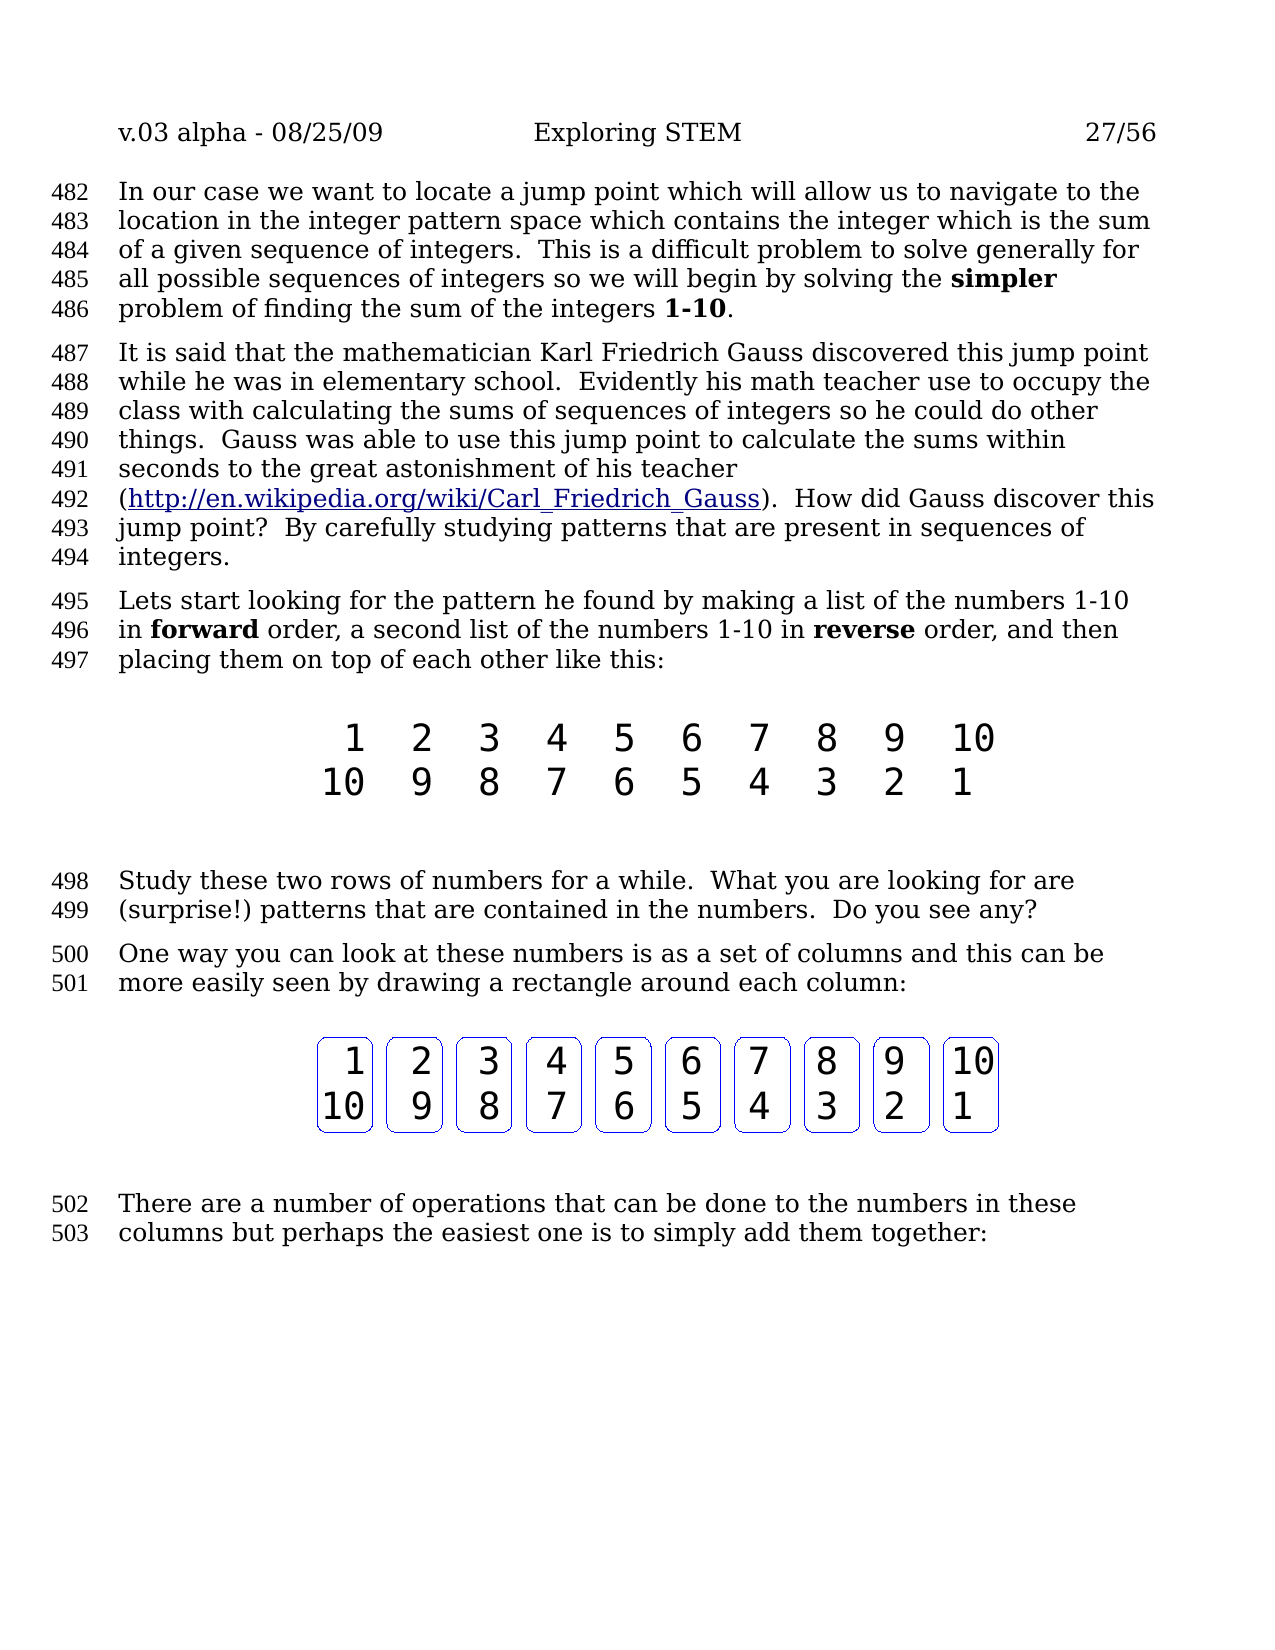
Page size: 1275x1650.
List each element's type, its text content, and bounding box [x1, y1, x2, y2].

text Study these two rows of numbers for a while. What you are looking for are (surprise!) patterns that are contained in the numbers. Do you see any? [118, 866, 1157, 924]
text One way you can look at these numbers is as a set of columns and this can be more easily seen by drawing a rectangle around each column: [118, 939, 1157, 997]
text There are a number of operations that can be done to the numbers in these columns but perhaps the easiest one is to simply add them together: [118, 1189, 1157, 1247]
text In our case we want to locate a jump point which will allow us to navigate to the location in the integer pattern space which contains the integer which is the sum of a given sequence of integers. This is a difficult problem to solve generally for all possible sequences of integers so we will begin by solving the simpler problem of finding the sum of the integers 1-10. [118, 177, 1157, 323]
text It is said that the mathematician Karl Friedrich Gauss discovered this jump point while he was in elementary school. Evidently his math teacher use to occupy the class with calculating the sums of sequences of integers so he could do other things. Gauss was able to use this jump point to calculate the sums within seconds to the great astonishment of his teacher (http://en.wikipedia.org/wiki/Carl_Friedrich_Gauss). How did Gauss discover this jump point? By carefully studying patterns that are present in sequences of integers. [118, 338, 1157, 571]
text Lets start looking for the pattern he found by making a list of the numbers 1-10 in forward order, a second list of the numbers 1-10 in reverse order, and then placing them on top of each other like this: [118, 586, 1157, 674]
